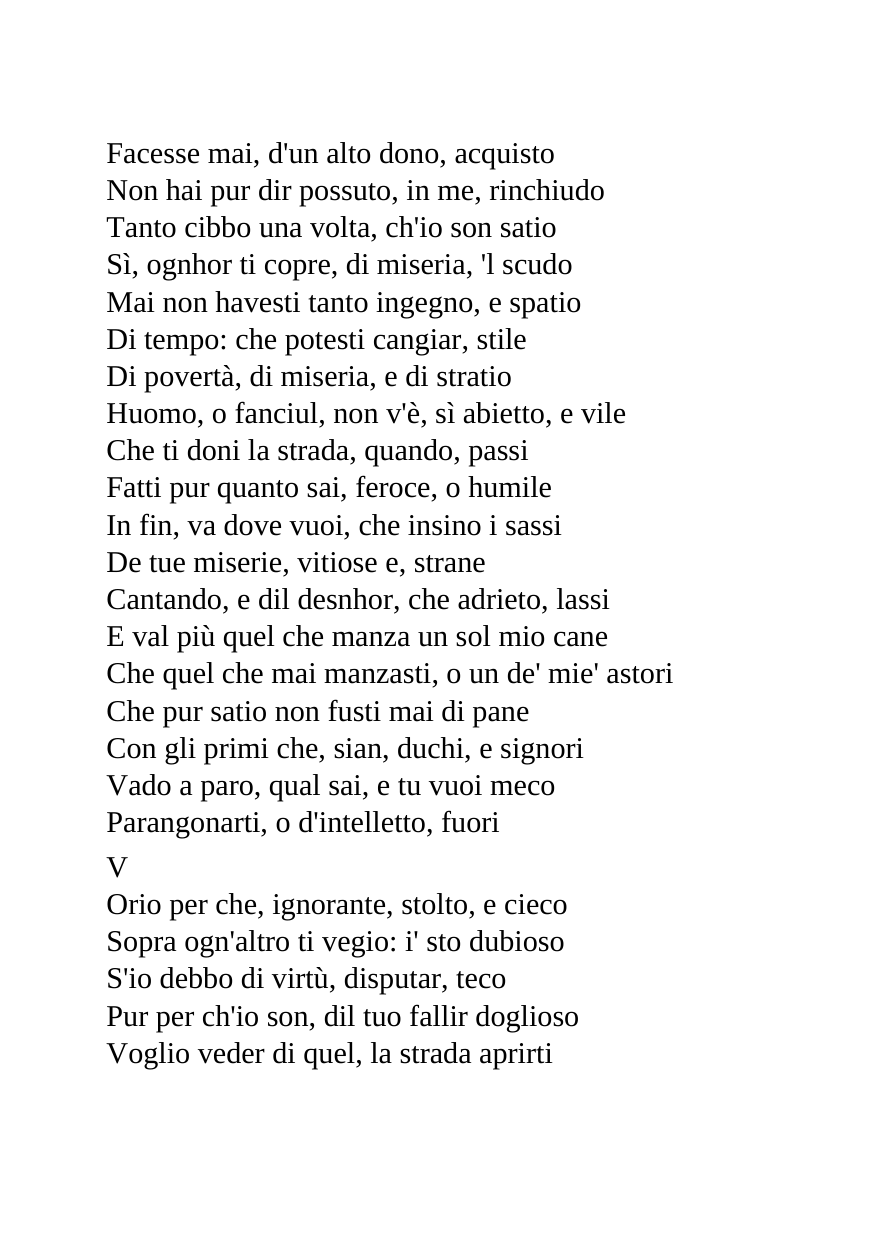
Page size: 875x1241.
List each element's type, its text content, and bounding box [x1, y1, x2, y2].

text Sì, ognhor ti copre, di miseria, 'l scudo [106, 247, 768, 281]
text Sopra ogn'altro ti vegio: i' sto dubioso [106, 923, 768, 958]
text V [106, 849, 768, 884]
text In fin, va dove vuoi, che insino i sassi [106, 507, 768, 542]
text Con gli primi che, sian, duchi, e signori [106, 730, 768, 765]
text Che ti doni la strada, quando, passi [106, 432, 768, 467]
text Voglio veder di quel, la strada aprirti [106, 1035, 768, 1070]
text Che pur satio non fusti mai di pane [106, 693, 768, 727]
text E val più quel che manza un sol mio cane [106, 618, 768, 653]
text Tanto cibbo una volta, ch'io son satio [106, 209, 768, 244]
text S'io debbo di virtù, disputar, teco [106, 961, 768, 995]
text De tue miserie, vitiose e, strane [106, 544, 768, 579]
text Che quel che mai manzasti, o un de' mie' astori [106, 656, 768, 690]
text Di povertà, di miseria, e di stratio [106, 358, 768, 393]
text Pur per ch'io son, dil tuo fallir doglioso [106, 998, 768, 1032]
text Mai non havesti tanto ingegno, e spatio [106, 284, 768, 318]
text Huomo, o fanciul, non v'è, sì abietto, e vile [106, 395, 768, 430]
text Parangonarti, o d'intelletto, fuori [106, 804, 768, 839]
text Non hai pur dir possuto, in me, rinchiudo [106, 172, 768, 207]
text Orio per che, ignorante, stolto, e cieco [106, 886, 768, 921]
text Di tempo: che potesti cangiar, stile [106, 321, 768, 356]
text Facesse mai, d'un alto dono, acquisto [106, 135, 768, 170]
text Cantando, e dil desnhor, che adrieto, lassi [106, 581, 768, 616]
text Vado a paro, qual sai, e tu vuoi meco [106, 767, 768, 802]
text Fatti pur quanto sai, feroce, o humile [106, 470, 768, 504]
